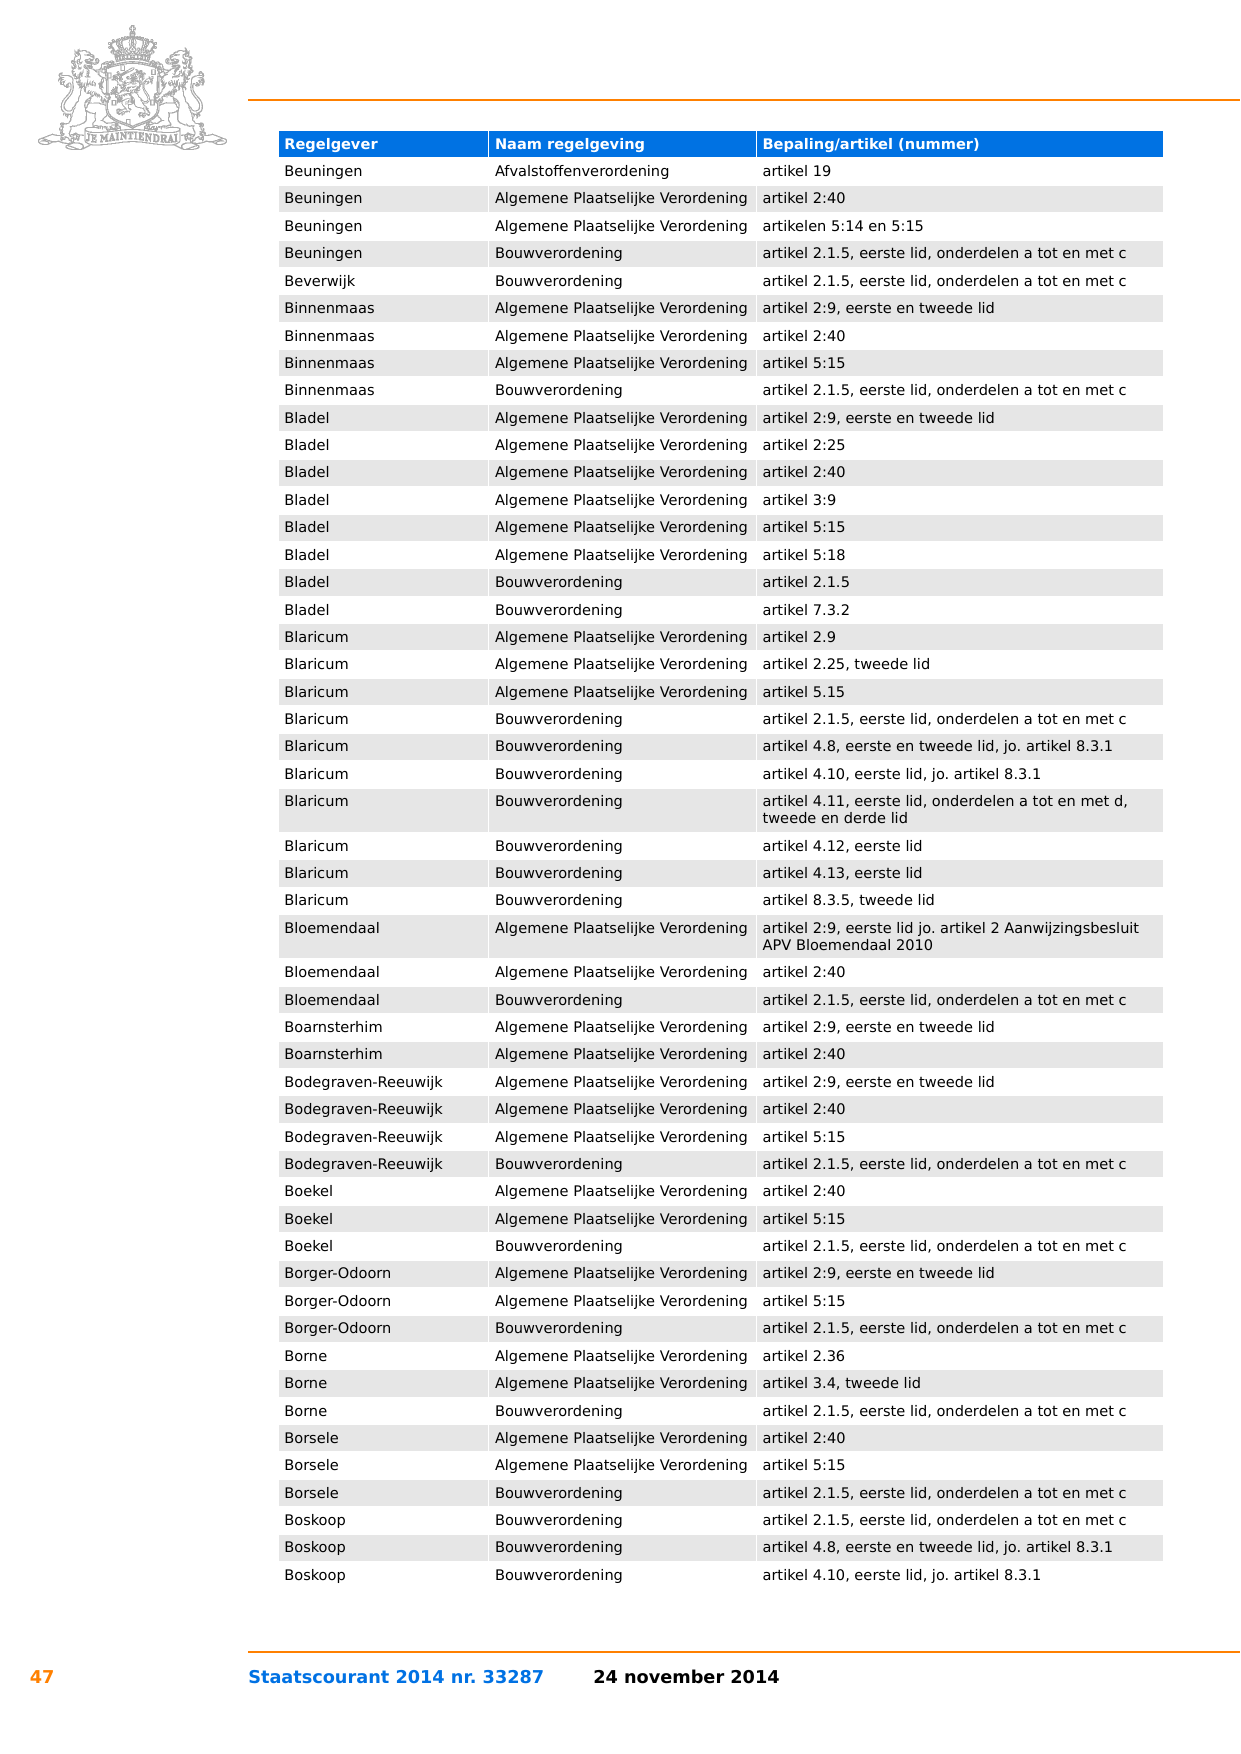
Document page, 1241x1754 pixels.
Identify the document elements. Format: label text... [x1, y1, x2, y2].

table_cell Bladel [279, 597, 488, 623]
table_cell artikel 5:18 [757, 542, 1163, 568]
table_cell artikel 2.1.5 [757, 569, 1163, 596]
table_cell Algemene Plaatselijke Verordening [489, 1206, 756, 1232]
table_cell artikel 4.12, eerste lid [757, 833, 1163, 859]
table_cell Algemene Plaatselijke Verordening [489, 1096, 756, 1123]
table_cell Boarnsterhim [279, 1014, 488, 1041]
table_cell Beuningen [279, 213, 488, 239]
table_cell Bouwverordening [489, 860, 756, 887]
table_cell Borne [279, 1398, 488, 1424]
table_cell Algemene Plaatselijke Verordening [489, 350, 756, 376]
table_cell Algemene Plaatselijke Verordening [489, 1014, 756, 1041]
table_cell Boekel [279, 1233, 488, 1260]
table_cell artikel 2:9, eerste en tweede lid [757, 1014, 1163, 1041]
table_cell artikel 4.10, eerste lid, jo. artikel 8.3.1 [757, 1562, 1163, 1588]
table_cell artikel 5:15 [757, 1453, 1163, 1479]
table_cell artikel 2:25 [757, 432, 1163, 459]
picture [38, 25, 227, 150]
table_cell artikel 2.1.5, eerste lid, onderdelen a tot en met c [757, 1507, 1163, 1534]
table_cell artikel 2:9, eerste en tweede lid [757, 1261, 1163, 1287]
table_cell Borger-Odoorn [279, 1288, 488, 1314]
table_cell Bloemendaal [279, 959, 488, 986]
table_cell Algemene Plaatselijke Verordening [489, 1179, 756, 1205]
table_cell Boskoop [279, 1562, 488, 1588]
table_cell Blaricum [279, 624, 488, 650]
table_cell Algemene Plaatselijke Verordening [489, 679, 756, 705]
table_cell artikel 2.25, tweede lid [757, 651, 1163, 678]
table_cell artikel 2:40 [757, 1042, 1163, 1068]
table_cell Bouwverordening [489, 241, 756, 267]
table_cell Algemene Plaatselijke Verordening [489, 1042, 756, 1068]
table_cell Bouwverordening [489, 1316, 756, 1342]
table_cell Bouwverordening [489, 1233, 756, 1260]
table_cell Algemene Plaatselijke Verordening [489, 651, 756, 678]
table_cell artikel 2.9 [757, 624, 1163, 650]
table_cell Blaricum [279, 789, 488, 832]
table_cell Algemene Plaatselijke Verordening [489, 959, 756, 986]
table_cell Binnenmaas [279, 323, 488, 349]
table_cell Boekel [279, 1206, 488, 1232]
table_cell artikel 2.1.5, eerste lid, onderdelen a tot en met c [757, 1233, 1163, 1260]
table_cell Algemene Plaatselijke Verordening [489, 405, 756, 431]
table_cell Bouwverordening [489, 789, 756, 832]
table_cell Boekel [279, 1179, 488, 1205]
table_cell Boskoop [279, 1507, 488, 1534]
table_cell Blaricum [279, 651, 488, 678]
table_cell Boskoop [279, 1535, 488, 1561]
table_cell Algemene Plaatselijke Verordening [489, 487, 756, 513]
table_cell Blaricum [279, 734, 488, 760]
table_cell artikel 4.13, eerste lid [757, 860, 1163, 887]
table_cell Boarnsterhim [279, 1042, 488, 1068]
table_cell artikel 4.11, eerste lid, onderdelen a tot en met d, tweede en derde lid [757, 789, 1163, 832]
table_cell Algemene Plaatselijke Verordening [489, 1261, 756, 1287]
table_header Naam regelgeving [489, 131, 756, 157]
table_cell Borsele [279, 1480, 488, 1506]
table_cell Blaricum [279, 706, 488, 733]
table_cell Bladel [279, 460, 488, 486]
table_cell Bouwverordening [489, 706, 756, 733]
table_cell artikel 2.1.5, eerste lid, onderdelen a tot en met c [757, 1480, 1163, 1506]
table_cell Bloemendaal [279, 915, 488, 958]
table_cell Bouwverordening [489, 569, 756, 596]
table_cell Blaricum [279, 679, 488, 705]
table_cell Bouwverordening [489, 1562, 756, 1588]
table_cell artikel 2:40 [757, 460, 1163, 486]
table_cell Bouwverordening [489, 888, 756, 914]
table_cell Algemene Plaatselijke Verordening [489, 1453, 756, 1479]
table_cell Bouwverordening [489, 761, 756, 787]
table_cell Algemene Plaatselijke Verordening [489, 624, 756, 650]
table_cell Borger-Odoorn [279, 1261, 488, 1287]
table_cell Borne [279, 1370, 488, 1397]
table_cell Bodegraven-Reeuwijk [279, 1096, 488, 1123]
table_cell Algemene Plaatselijke Verordening [489, 432, 756, 459]
table_cell Algemene Plaatselijke Verordening [489, 323, 756, 349]
table_cell artikel 5:15 [757, 1288, 1163, 1314]
table_cell Bouwverordening [489, 268, 756, 294]
table_cell Bladel [279, 569, 488, 596]
table_cell artikel 2.36 [757, 1343, 1163, 1369]
table_cell Blaricum [279, 761, 488, 787]
table_cell artikel 3.4, tweede lid [757, 1370, 1163, 1397]
table_cell Binnenmaas [279, 350, 488, 376]
table_cell Algemene Plaatselijke Verordening [489, 1069, 756, 1095]
table_cell Bloemendaal [279, 987, 488, 1013]
table_cell Algemene Plaatselijke Verordening [489, 515, 756, 541]
table_cell Algemene Plaatselijke Verordening [489, 1124, 756, 1150]
table_cell Borsele [279, 1453, 488, 1479]
table_cell artikel 2.1.5, eerste lid, onderdelen a tot en met c [757, 1151, 1163, 1177]
table_cell Beuningen [279, 186, 488, 212]
table_cell Algemene Plaatselijke Verordening [489, 542, 756, 568]
table_cell Afvalstoffenverordening [489, 158, 756, 185]
table_cell artikel 3:9 [757, 487, 1163, 513]
table_cell Bodegraven-Reeuwijk [279, 1151, 488, 1177]
table_cell artikel 5:15 [757, 515, 1163, 541]
table_cell Bouwverordening [489, 987, 756, 1013]
table_cell artikel 4.10, eerste lid, jo. artikel 8.3.1 [757, 761, 1163, 787]
table_cell artikel 5:15 [757, 350, 1163, 376]
table_cell Bladel [279, 515, 488, 541]
table_cell Algemene Plaatselijke Verordening [489, 460, 756, 486]
table_cell artikel 2:40 [757, 1179, 1163, 1205]
table_cell artikel 2.1.5, eerste lid, onderdelen a tot en met c [757, 987, 1163, 1013]
table_cell artikel 7.3.2 [757, 597, 1163, 623]
table_cell Algemene Plaatselijke Verordening [489, 1288, 756, 1314]
table_cell artikel 2.1.5, eerste lid, onderdelen a tot en met c [757, 268, 1163, 294]
table_cell artikel 2.1.5, eerste lid, onderdelen a tot en met c [757, 1398, 1163, 1424]
table_cell artikel 5:15 [757, 1124, 1163, 1150]
table_cell Bladel [279, 542, 488, 568]
table_cell Algemene Plaatselijke Verordening [489, 186, 756, 212]
table_cell artikel 5.15 [757, 679, 1163, 705]
table_cell Beuningen [279, 158, 488, 185]
table_cell Algemene Plaatselijke Verordening [489, 1370, 756, 1397]
table_cell Bouwverordening [489, 734, 756, 760]
table_header Bepaling/artikel (nummer) [757, 131, 1163, 157]
table_cell Algemene Plaatselijke Verordening [489, 915, 756, 958]
table_cell artikel 2.1.5, eerste lid, onderdelen a tot en met c [757, 378, 1163, 404]
table_cell artikel 2:40 [757, 323, 1163, 349]
table_cell Beverwijk [279, 268, 488, 294]
table_cell Bouwverordening [489, 378, 756, 404]
table_cell artikel 2:40 [757, 186, 1163, 212]
table_cell Borne [279, 1343, 488, 1369]
table_cell Bouwverordening [489, 1507, 756, 1534]
table_cell artikel 2:9, eerste en tweede lid [757, 1069, 1163, 1095]
table_cell artikel 2.1.5, eerste lid, onderdelen a tot en met c [757, 1316, 1163, 1342]
table_cell artikel 2:40 [757, 1096, 1163, 1123]
table_cell Blaricum [279, 860, 488, 887]
table_cell artikel 8.3.5, tweede lid [757, 888, 1163, 914]
table_cell artikel 2:9, eerste en tweede lid [757, 295, 1163, 322]
table_cell Bladel [279, 432, 488, 459]
table_cell Bladel [279, 405, 488, 431]
table_cell Beuningen [279, 241, 488, 267]
table_cell Algemene Plaatselijke Verordening [489, 295, 756, 322]
table_cell Bodegraven-Reeuwijk [279, 1069, 488, 1095]
table_cell Algemene Plaatselijke Verordening [489, 1425, 756, 1451]
table_cell Bouwverordening [489, 1398, 756, 1424]
table_cell artikel 2.1.5, eerste lid, onderdelen a tot en met c [757, 241, 1163, 267]
table_cell artikel 2.1.5, eerste lid, onderdelen a tot en met c [757, 706, 1163, 733]
table_cell artikel 2:9, eerste en tweede lid [757, 405, 1163, 431]
table_cell Bouwverordening [489, 833, 756, 859]
table_cell Binnenmaas [279, 295, 488, 322]
table_cell artikel 4.8, eerste en tweede lid, jo. artikel 8.3.1 [757, 1535, 1163, 1561]
table_cell Bodegraven-Reeuwijk [279, 1124, 488, 1150]
table_cell Borsele [279, 1425, 488, 1451]
table_cell artikel 2:9, eerste lid jo. artikel 2 Aanwijzingsbesluit APV Bloemendaal 2010 [757, 915, 1163, 958]
table_cell Algemene Plaatselijke Verordening [489, 213, 756, 239]
table_cell artikel 4.8, eerste en tweede lid, jo. artikel 8.3.1 [757, 734, 1163, 760]
table_cell Blaricum [279, 888, 488, 914]
table_cell artikel 2:40 [757, 959, 1163, 986]
table_cell Binnenmaas [279, 378, 488, 404]
table_cell artikel 2:40 [757, 1425, 1163, 1451]
table_cell Bouwverordening [489, 1480, 756, 1506]
table_cell artikel 19 [757, 158, 1163, 185]
table_cell Blaricum [279, 833, 488, 859]
table_cell Bouwverordening [489, 1151, 756, 1177]
table_cell Bladel [279, 487, 488, 513]
table_cell Algemene Plaatselijke Verordening [489, 1343, 756, 1369]
table_cell Bouwverordening [489, 1535, 756, 1561]
table_cell artikelen 5:14 en 5:15 [757, 213, 1163, 239]
table_cell Bouwverordening [489, 597, 756, 623]
table_cell Borger-Odoorn [279, 1316, 488, 1342]
table_cell artikel 5:15 [757, 1206, 1163, 1232]
table_header Regelgever [279, 131, 488, 157]
